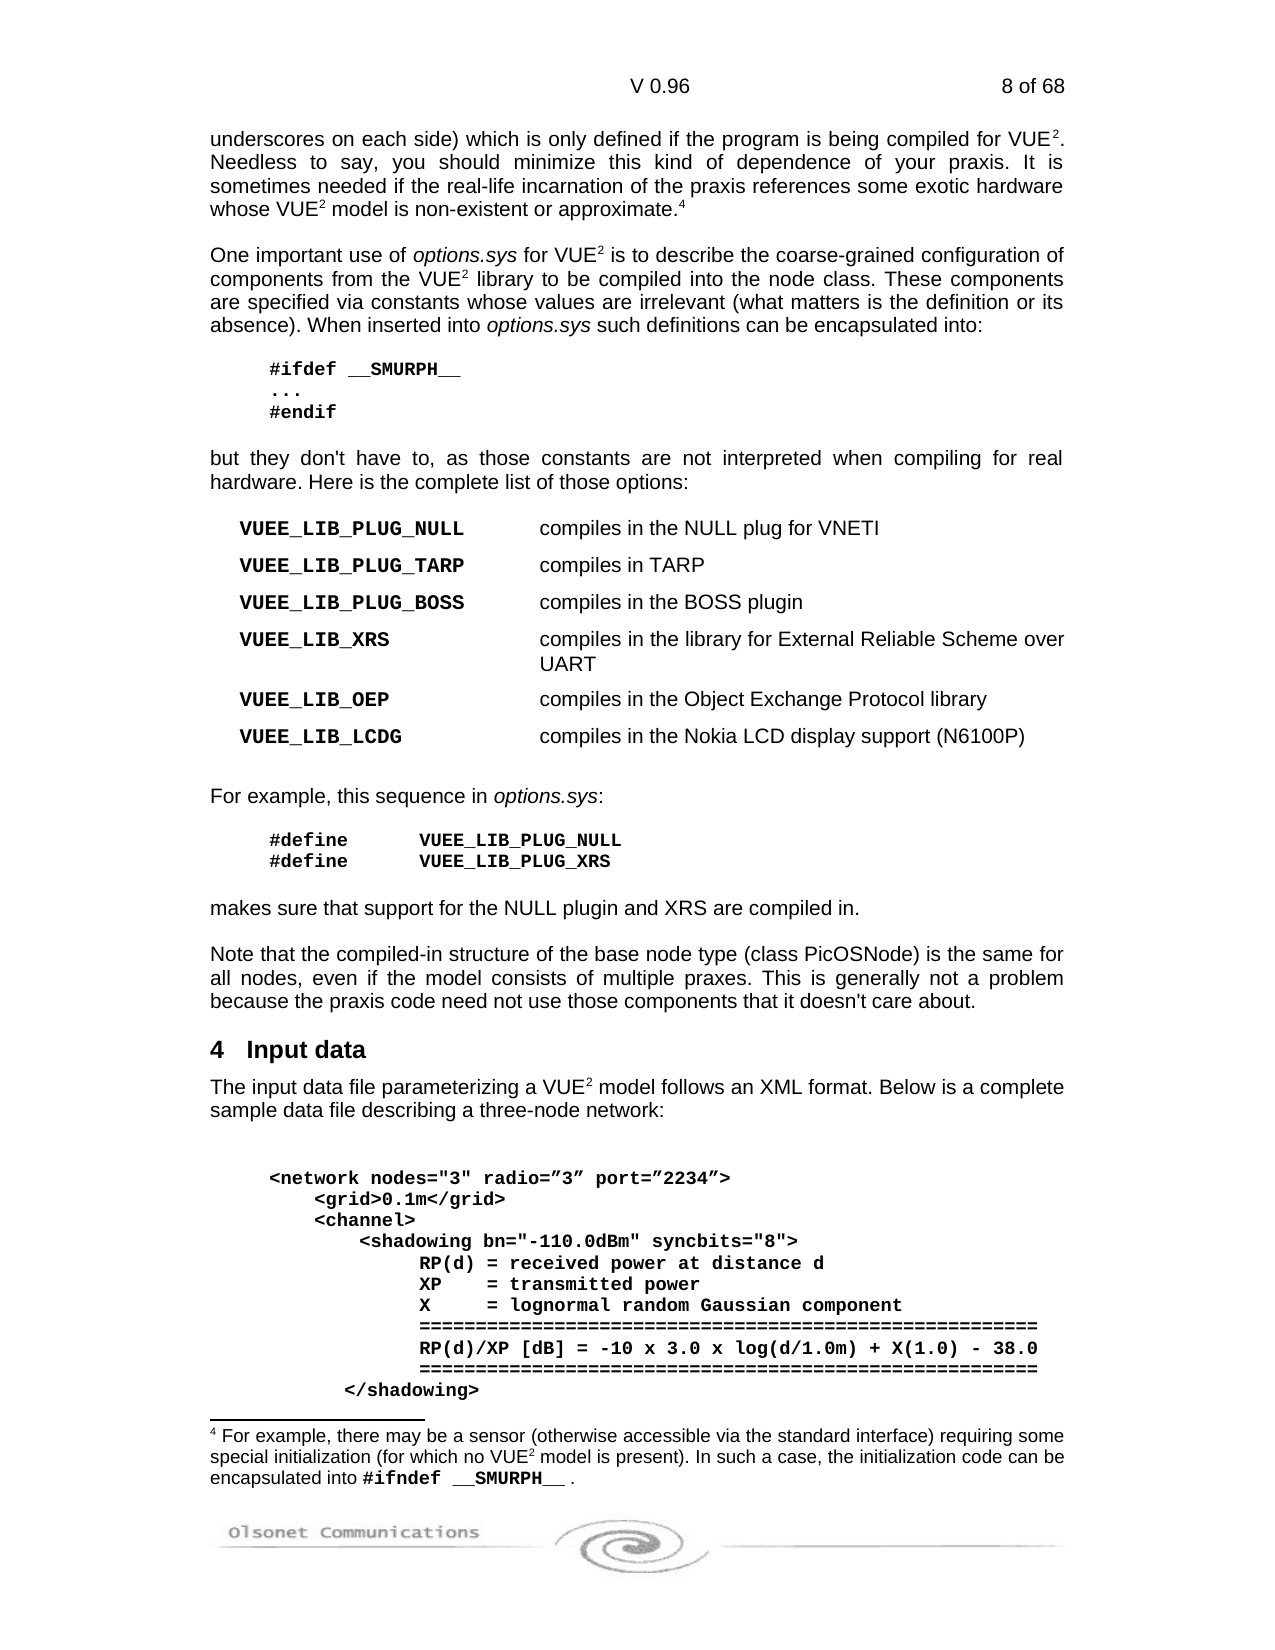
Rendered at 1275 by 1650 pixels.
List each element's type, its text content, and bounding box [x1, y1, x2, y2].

text Note that the compiled-in structure of the base node type (class PicOSNode) is the same for all nodes, even if the model consists of multiple praxes. This is generally not a problem because the praxis code need not use those components that it doesn't care about. [210, 943, 1065, 1013]
subtitle Input data [210, 1036, 1065, 1064]
text ======================================================= [269, 1360, 1065, 1381]
text but they don't have to, as those constants are not interpreted when compiling for real hardware. Here is the complete list of those options: [210, 447, 1065, 493]
text #endif [269, 402, 1065, 424]
text <shadowing bn="-110.0dBm" syncbits="8"> [269, 1232, 1065, 1253]
text VUEE_LIB_OEP compiles in the Object Exchange Protocol library [239, 687, 1065, 712]
text RP(d)/XP [dB] = -10 x 3.0 x log(d/1.0m) + X(1.0) - 38.0 [269, 1338, 1065, 1360]
text ... [269, 381, 1065, 402]
text VUEE_LIB_PLUG_BOSS compiles in the BOSS plugin [239, 590, 1065, 616]
text One important use of options.sys for VUE2 is to describe the coarse-grained configuration of components from the VUE2 library to be compiled into the node class. These components are specified via constants whose values are irrelevant (what matters is the definition or its absence). When inserted into options.sys such definitions can be encapsulated into: [210, 244, 1065, 337]
text X = lognormal random Gaussian component [269, 1296, 1065, 1317]
text #ifdef __SMURPH__ [269, 360, 1065, 381]
text For example, there may be a sensor (otherwise accessible via the standard interface) requiring some special initialization (for which no VUE2 model is present). In such a case, the initialization code can be encapsulated into #ifndef __SMURPH__ . [210, 1426, 1065, 1490]
text <network nodes="3" radio=”3” port=”2234”> [269, 1168, 1065, 1190]
text VUEE_LIB_PLUG_NULL compiles in the NULL plug for VNETI [239, 517, 1065, 542]
text makes sure that support for the NULL plugin and XRS are compiled in. [210, 897, 1065, 920]
text <grid>0.1m</grid> [269, 1190, 1065, 1211]
text VUEE_LIB_PLUG_TARP compiles in TARP [239, 553, 1065, 579]
text VUEE_LIB_LCDG compiles in the Nokia LCD display support (N6100P) [239, 724, 1065, 749]
text ======================================================= [269, 1317, 1065, 1338]
text </shadowing> [269, 1381, 1065, 1402]
text For example, this sequence in options.sys: [210, 784, 1065, 808]
text #define VUEE_LIB_PLUG_XRS [269, 852, 1065, 873]
picture [210, 1504, 1065, 1596]
text #define VUEE_LIB_PLUG_NULL [269, 831, 1065, 852]
text <channel> [269, 1211, 1065, 1232]
text The input data file parameterizing a VUE2 model follows an XML format. Below is a complete sample data file describing a three-node network: [210, 1076, 1065, 1122]
text RP(d) = received power at distance d [269, 1253, 1065, 1275]
text underscores on each side) which is only defined if the program is being compiled for VUE2. Needless to say, you should minimize this kind of dependence of your praxis. It is sometimes needed if the real-life incarnation of the praxis references some exotic hardware whose VUE2 model is non-existent or approximate. [210, 128, 1065, 221]
text VUEE_LIB_XRS compiles in the library for External Reliable Scheme over UART [239, 627, 1065, 676]
text XP = transmitted power [269, 1275, 1065, 1296]
